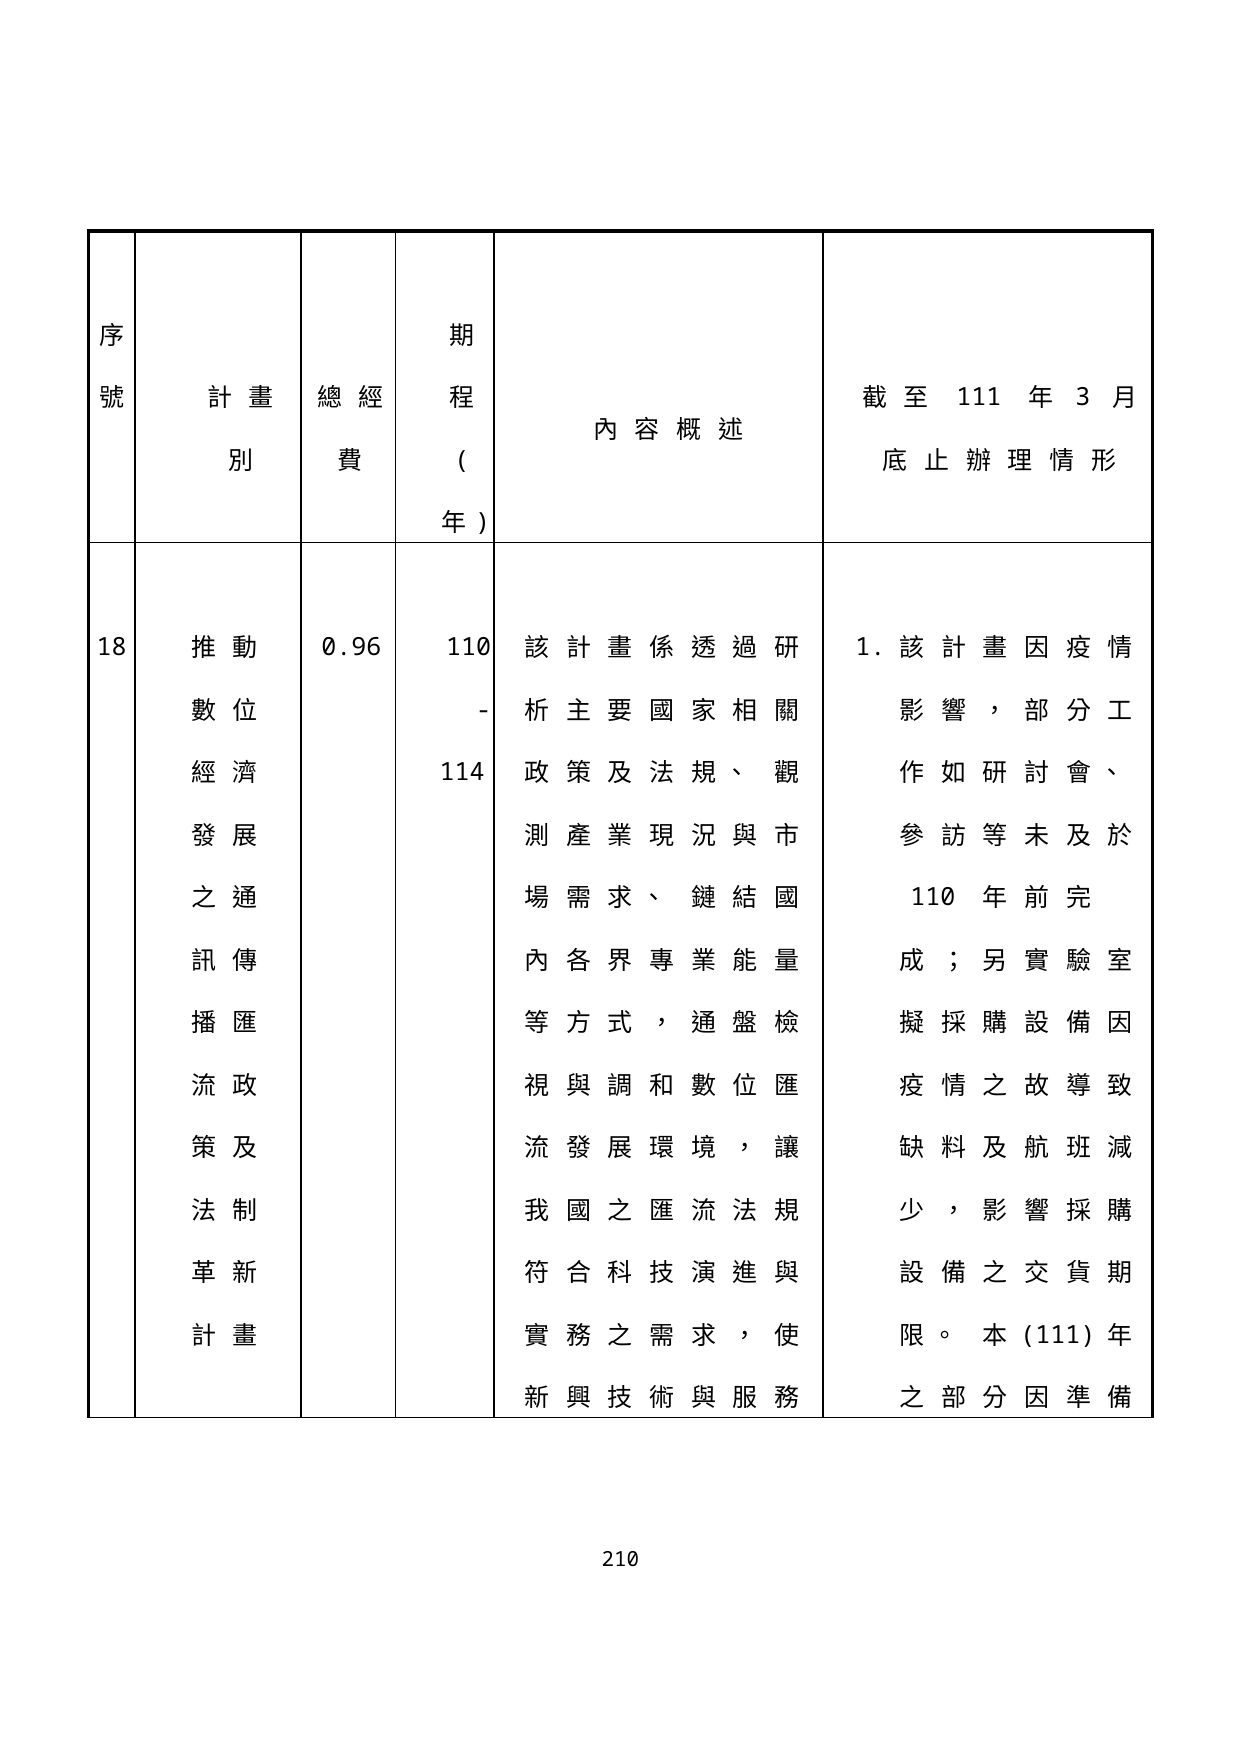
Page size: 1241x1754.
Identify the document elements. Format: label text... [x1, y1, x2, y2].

table_header 總經費 [302, 233, 395, 542]
table_header 期程(年) [396, 233, 493, 542]
table_cell 該計畫係透過研析主要國家相關政策及法規、觀測產業現況與市場需求、鏈結國內各界專業能量等方式，通盤檢視與調和數位匯流發展環境，讓我國之匯流法規符合科技演進與實務之需求，使新興技術與服務 [495, 543, 822, 1417]
table_header 截至111年3月底止辦理情形 [824, 233, 1151, 542]
table_header 序號 [90, 233, 134, 542]
table_header 內容概述 [495, 233, 822, 542]
table_cell 1.該計畫因疫情影響，部分工作如研討會、參訪等未及於110年前完成；另實驗室擬採購設備因疫情之故導致缺料及航班減少，影響採購設備之交貨期限。本(111)年之部分因準備 [824, 543, 1151, 1417]
table_cell 18 [90, 543, 134, 1417]
table_cell 0.96 [302, 543, 395, 1417]
table_cell 110-114 [396, 543, 493, 1417]
table_cell 推動數位經濟發展之通訊傳播匯流政策及法制革新計畫 [136, 543, 300, 1417]
table_header 計畫別 [136, 233, 300, 542]
